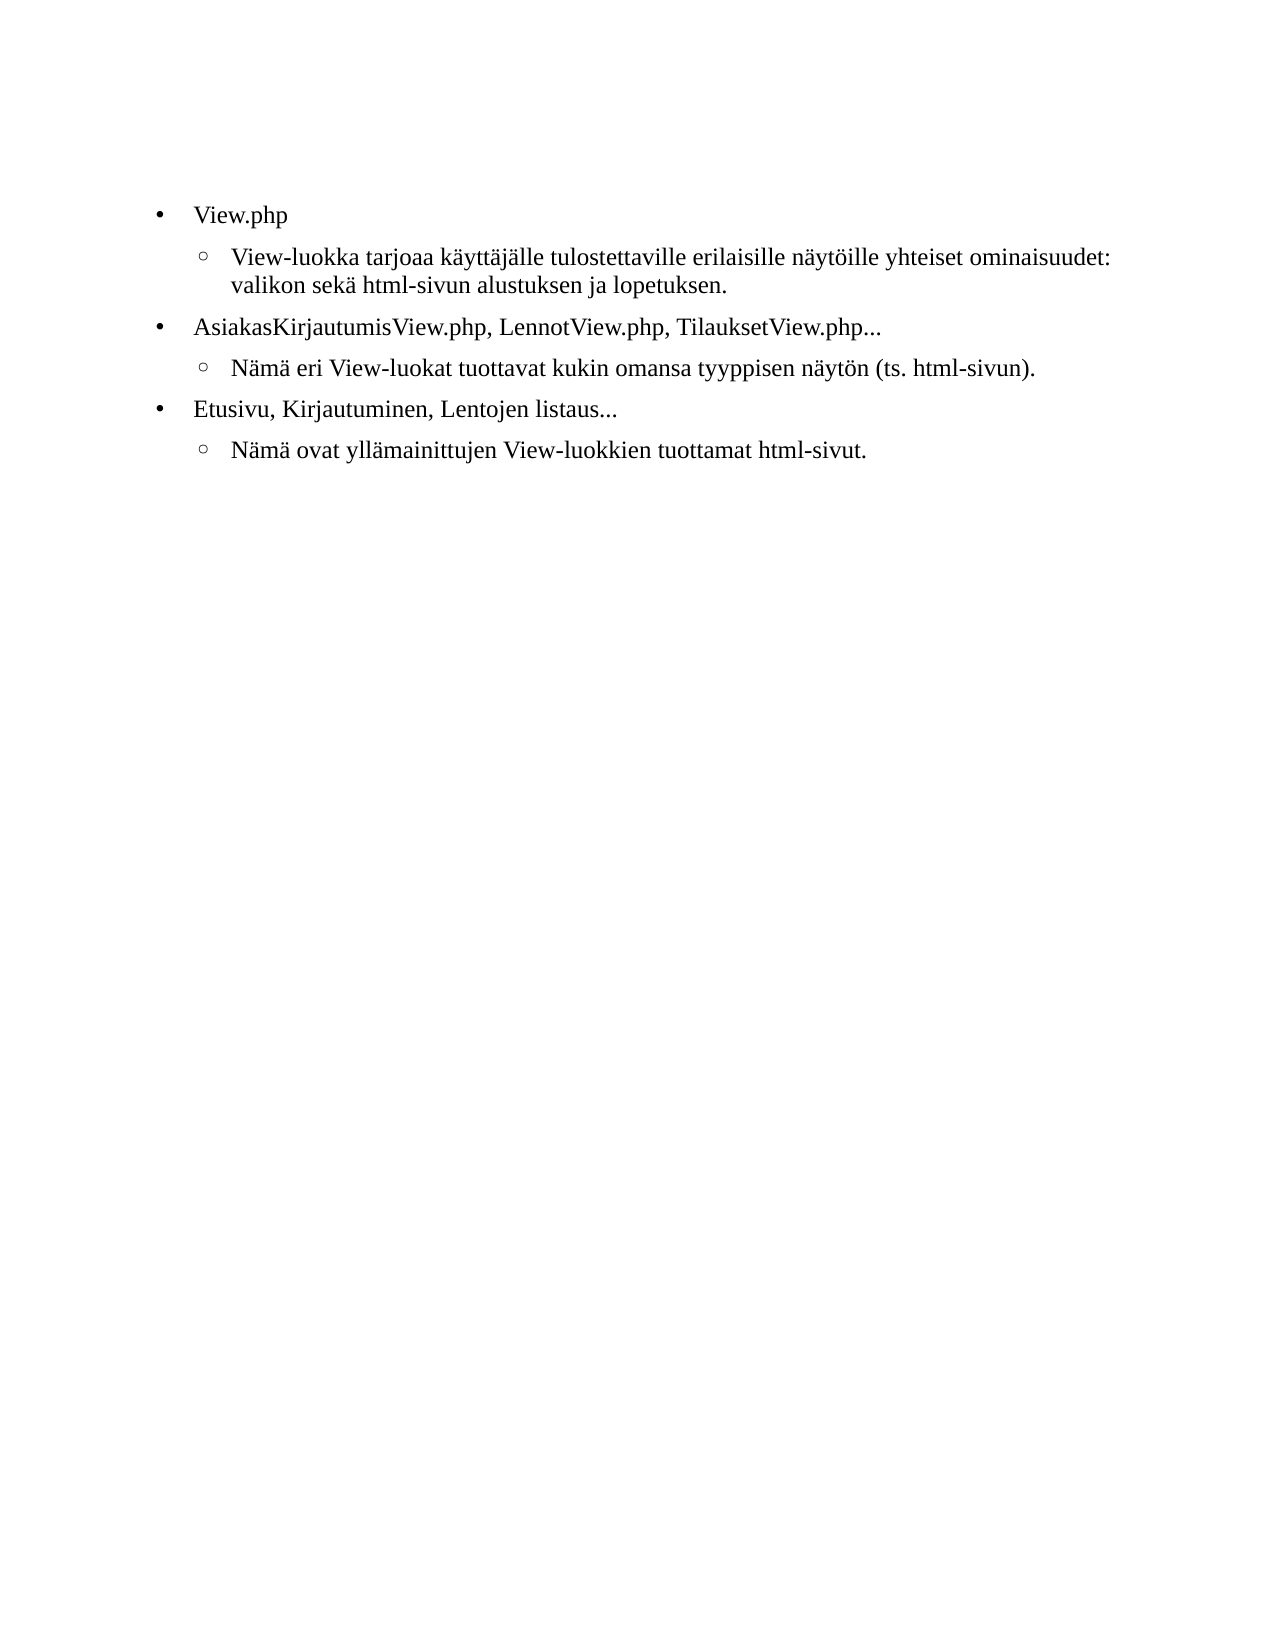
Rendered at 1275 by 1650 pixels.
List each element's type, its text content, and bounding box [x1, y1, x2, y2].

list View.php [156, 201, 1157, 229]
list AsiakasKirjautumisView.php, LennotView.php, TilauksetView.php... [156, 312, 1157, 341]
list Nämä ovat yllämainittujen View-luokkien tuottamat html-sivut. [193, 436, 1157, 464]
list Etusivu, Kirjautuminen, Lentojen listaus... [156, 394, 1157, 423]
list View-luokka tarjoaa käyttäjälle tulostettaville erilaisille näytöille yhteiset ominaisuudet: valikon sekä html-sivun alustuksen ja lopetuksen. [193, 242, 1157, 299]
list Nämä eri View-luokat tuottavat kukin omansa tyyppisen näytön (ts. html-sivun). [193, 353, 1157, 382]
